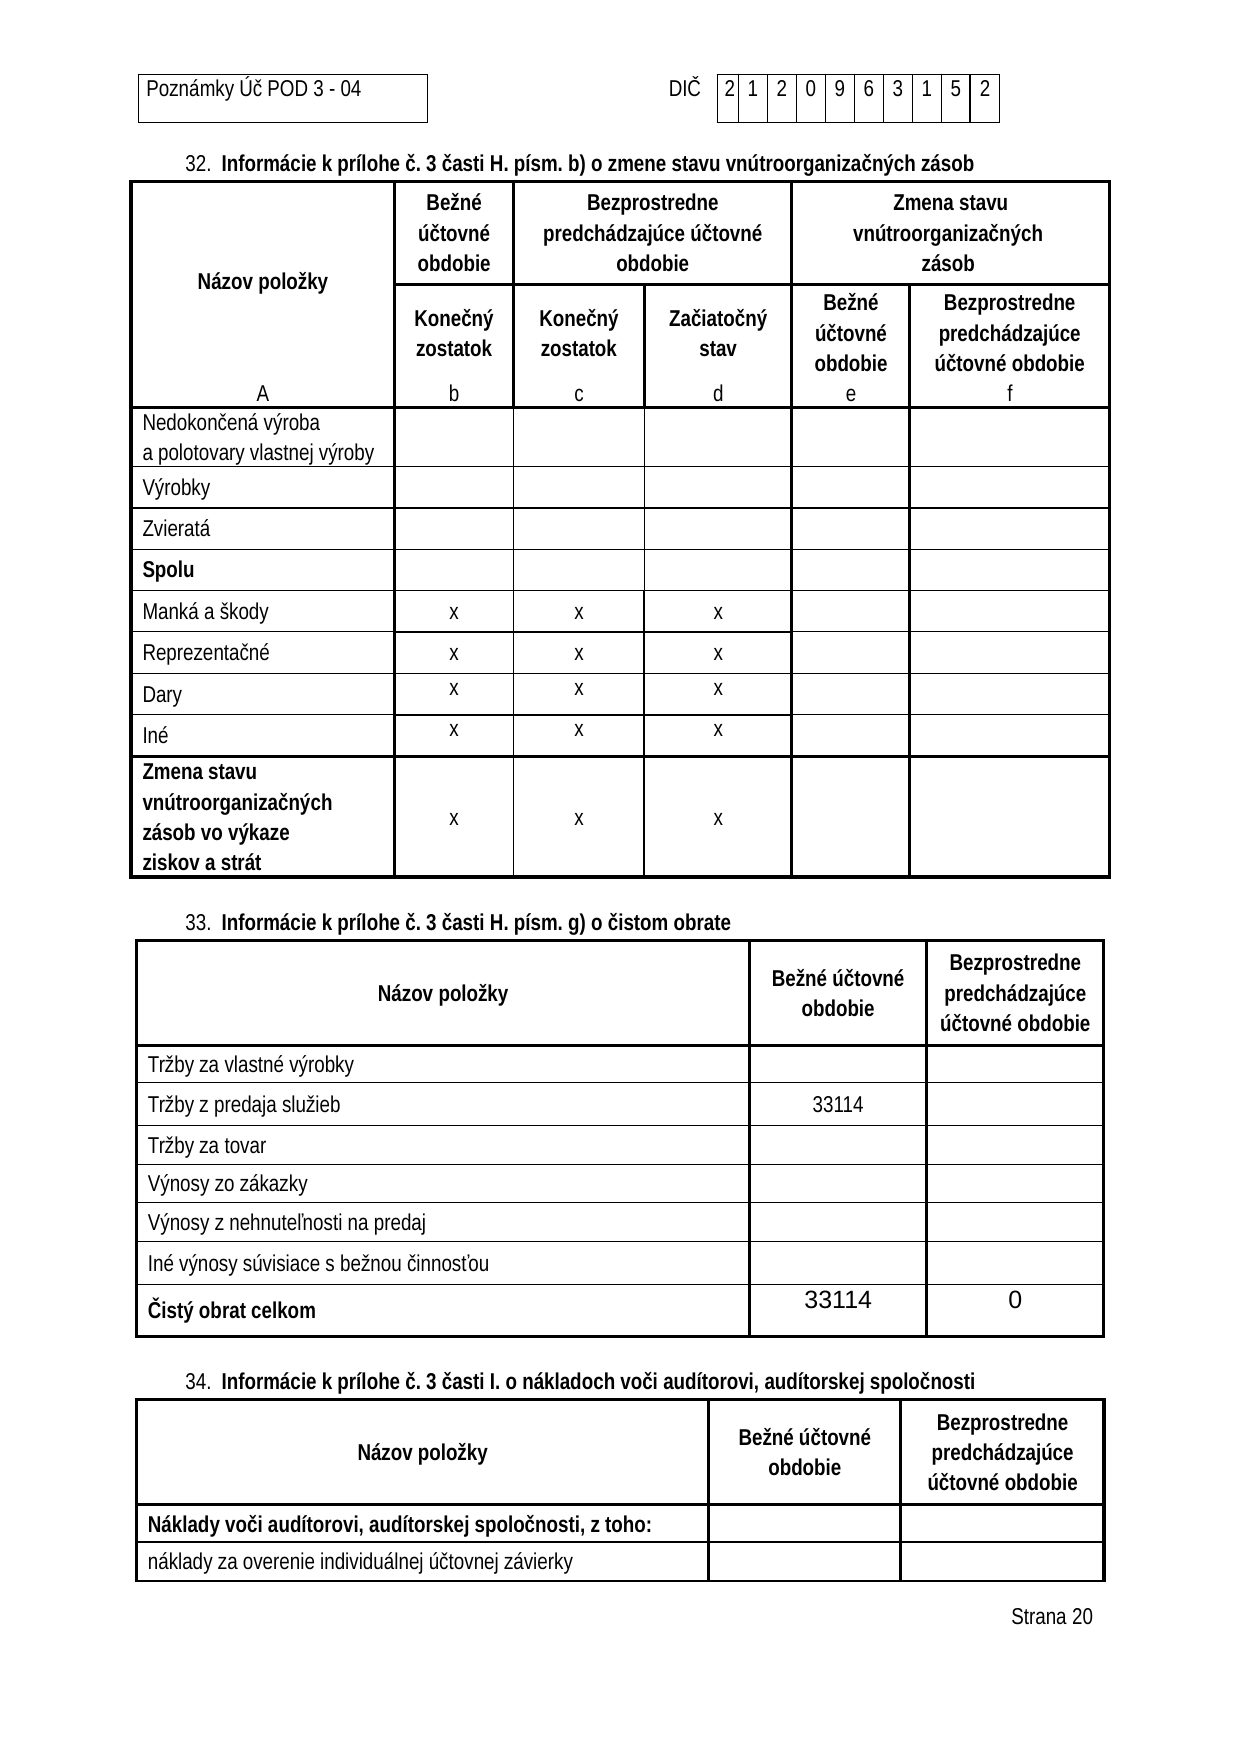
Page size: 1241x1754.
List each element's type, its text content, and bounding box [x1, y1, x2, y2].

table_cell [514, 550, 644, 590]
table_cell [911, 715, 1108, 755]
table_cell [911, 632, 1108, 672]
table_cell [751, 1126, 925, 1164]
table_cell [396, 509, 513, 548]
table_header Názov položky [138, 1401, 707, 1503]
table_cell Začiatočný stav [646, 286, 790, 380]
table_cell [751, 1203, 925, 1241]
table_cell Zvieratá [133, 509, 393, 548]
table_cell d [646, 380, 790, 406]
table_cell [645, 509, 790, 548]
table_cell [928, 1083, 1102, 1125]
table_cell Konečný zostatok [396, 286, 512, 380]
table_cell x [645, 591, 790, 631]
table_cell Čistý obrat celkom [138, 1285, 748, 1335]
table_cell x [396, 716, 513, 755]
table_cell Nedokončená výroba a polotovary vlastnej výroby [133, 409, 393, 466]
table_cell [902, 1506, 1102, 1541]
table_header Bezprostredne predchádzajúce účtovné obdobie [902, 1401, 1102, 1503]
table_cell [514, 467, 644, 507]
table_cell Náklady voči audítorovi, audítorskej spoločnosti, z toho: [138, 1506, 707, 1541]
table_cell x [514, 716, 643, 755]
table_cell f [911, 380, 1108, 406]
table_cell Tržby z predaja služieb [138, 1083, 748, 1125]
table_cell [396, 550, 513, 590]
table_cell [911, 758, 1108, 875]
table_cell Výnosy z nehnuteľnosti na predaj [138, 1203, 748, 1241]
table_header Bezprostredne predchádzajúce účtovné obdobie [928, 942, 1102, 1043]
table_cell [645, 409, 790, 466]
table_cell x [645, 633, 790, 672]
table_cell x [396, 591, 513, 631]
table_cell náklady za overenie individuálnej účtovnej závierky [138, 1543, 707, 1580]
table_cell Výrobky [133, 467, 393, 507]
table_cell [928, 1047, 1102, 1082]
table_cell 33114 [751, 1285, 925, 1335]
table_cell Dary [133, 674, 393, 714]
table_cell [793, 632, 908, 672]
table_cell [396, 467, 513, 507]
table_cell A [133, 380, 393, 406]
table_cell c [515, 380, 643, 406]
table_cell Tržby za tovar [138, 1126, 748, 1164]
table_header Bezprostredne predchádzajúce účtovné obdobie [515, 183, 790, 283]
table_cell [514, 509, 644, 548]
table_cell Spolu [133, 550, 393, 590]
table_cell Výnosy zo zákazky [138, 1165, 748, 1202]
table_cell Reprezentačné [133, 632, 393, 672]
table_header Názov položky [133, 183, 393, 380]
table_cell [793, 550, 908, 590]
table_cell [793, 509, 908, 548]
table_cell Tržby za vlastné výrobky [138, 1047, 748, 1082]
table_cell [751, 1242, 925, 1284]
table_cell [793, 674, 908, 714]
table_cell [645, 467, 790, 507]
table_cell x [396, 758, 513, 875]
table_cell [911, 467, 1108, 507]
title Informácie k prílohe č. 3 časti H. písm. b) o zmene stavu vnútroorganizačných zásob [185, 149, 1093, 176]
table_cell 0 [928, 1285, 1102, 1335]
table_cell [911, 591, 1108, 631]
table_cell x [396, 674, 513, 714]
table_cell [793, 467, 908, 507]
table_cell Manká a škody [133, 591, 393, 631]
table_cell [710, 1543, 899, 1580]
table_cell [793, 715, 908, 755]
table_cell [396, 409, 513, 466]
table_cell [710, 1506, 899, 1541]
table_cell x [514, 674, 643, 714]
table_cell [928, 1165, 1102, 1202]
table_cell Iné [133, 715, 393, 755]
table_header Názov položky [138, 942, 748, 1043]
table_cell Zmena stavu vnútroorganizačných zásob vo výkaze ziskov a strát [133, 758, 393, 875]
title Informácie k prílohe č. 3 časti H. písm. g) o čistom obrate [185, 909, 1093, 935]
table_cell [911, 674, 1108, 714]
table_header Bežné účtovné obdobie [710, 1401, 899, 1503]
table_cell e [793, 380, 908, 406]
table_cell x [514, 633, 643, 672]
table_cell [793, 591, 908, 631]
table_cell [751, 1165, 925, 1202]
table_cell [911, 550, 1108, 590]
table_cell b [396, 380, 512, 406]
table_cell [793, 758, 908, 875]
table_cell [928, 1242, 1102, 1284]
table_cell Bezprostredne predchádzajúce účtovné obdobie [911, 286, 1108, 380]
table_cell Konečný zostatok [515, 286, 643, 380]
table_cell [911, 409, 1108, 466]
table_cell x [396, 633, 513, 672]
table_header Zmena stavu vnútroorganizačných zásob [793, 183, 1108, 283]
table_cell [902, 1543, 1102, 1580]
table_cell [911, 509, 1108, 548]
table_cell [645, 550, 790, 590]
table_header Bežné účtovné obdobie [751, 942, 925, 1043]
table_cell x [514, 758, 643, 875]
table_cell x [645, 758, 790, 875]
table_cell [793, 409, 908, 466]
table_header Bežné účtovné obdobie [396, 183, 512, 283]
table_cell Iné výnosy súvisiace s bežnou činnosťou [138, 1242, 748, 1284]
table_cell Bežné účtovné obdobie [793, 286, 908, 380]
table_cell x [514, 591, 643, 631]
table_cell [751, 1047, 925, 1082]
table_cell x [645, 674, 790, 714]
title Informácie k prílohe č. 3 časti I. o nákladoch voči audítorovi, audítorskej spoločnosti [185, 1368, 1093, 1394]
table_cell [928, 1203, 1102, 1241]
table_cell [928, 1126, 1102, 1164]
table_cell 33114 [751, 1083, 925, 1125]
table_cell x [645, 716, 790, 755]
table_cell [514, 409, 644, 466]
